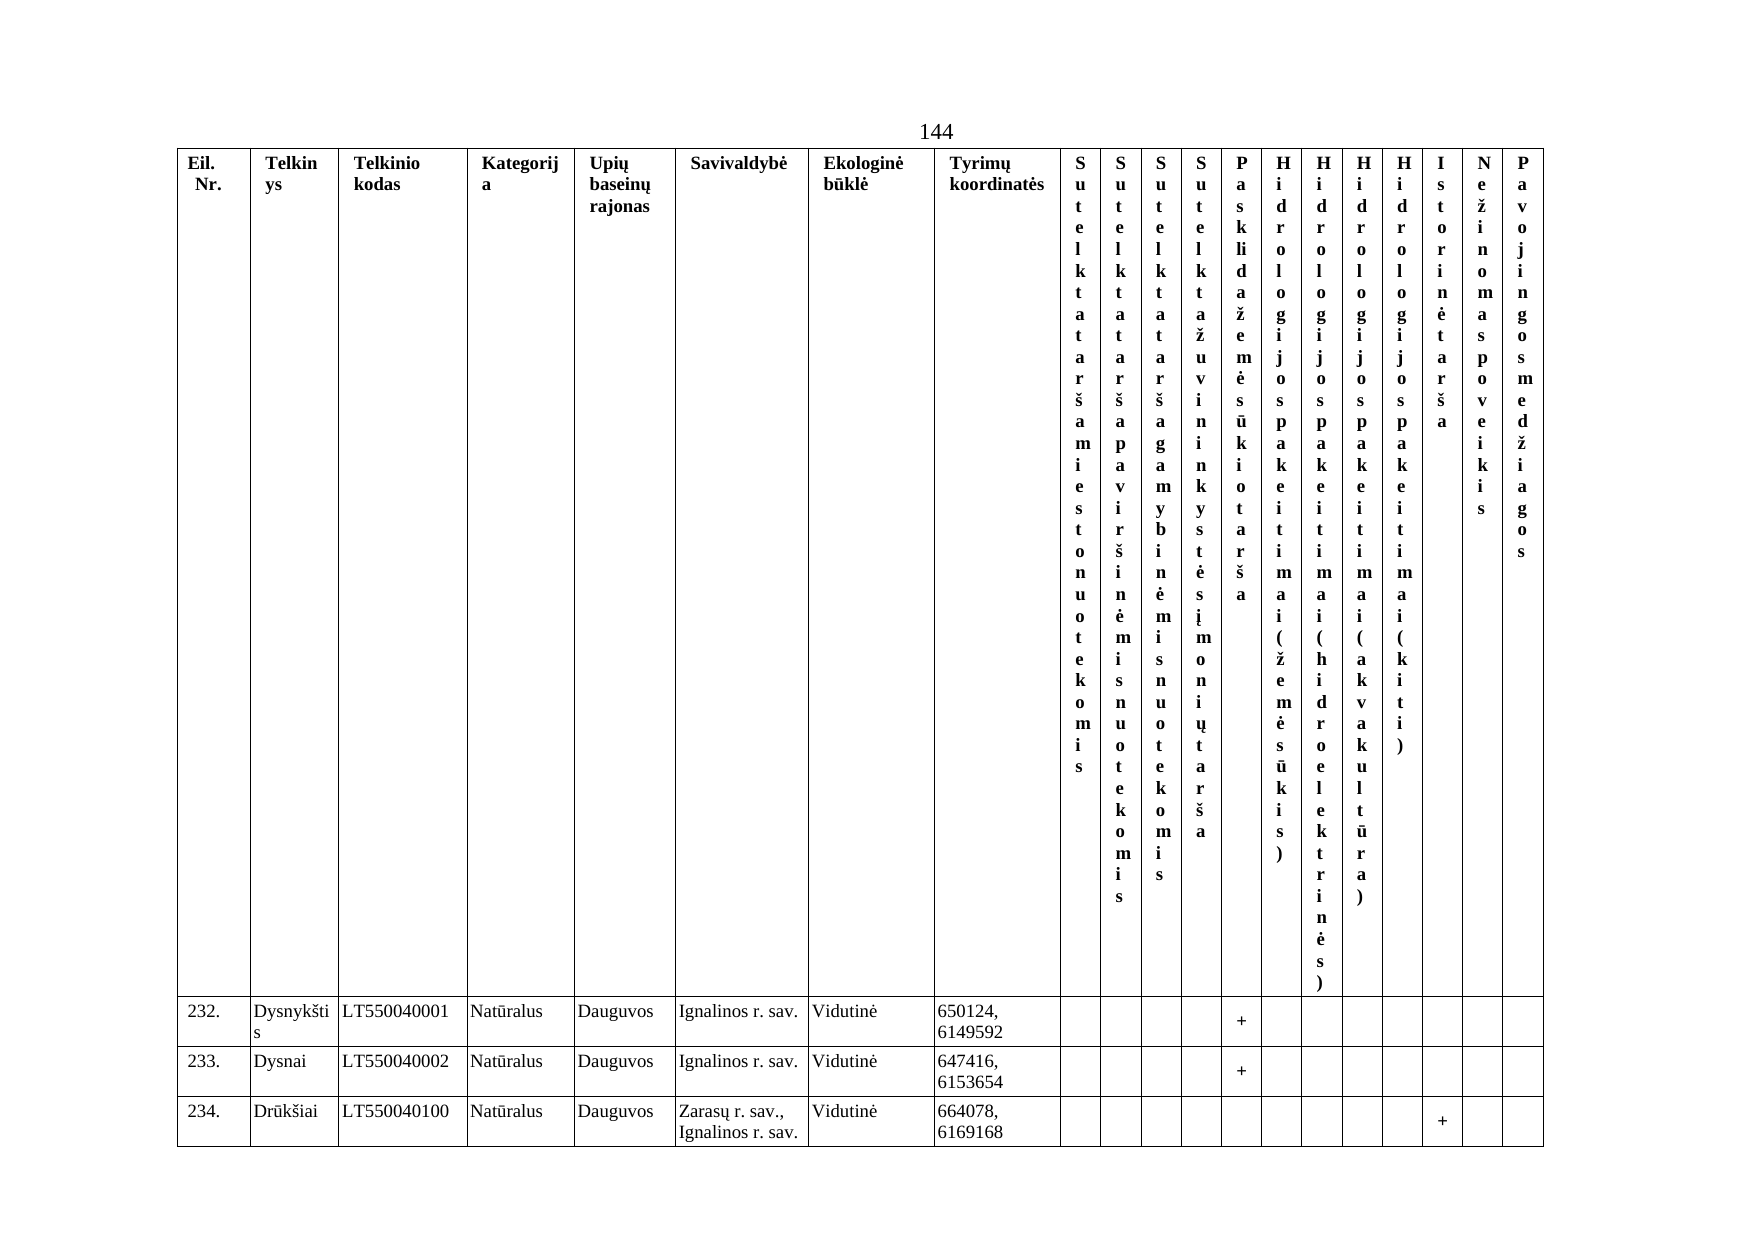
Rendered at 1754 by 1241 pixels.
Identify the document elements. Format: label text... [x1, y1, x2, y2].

table_cell [1302, 997, 1342, 1046]
table_cell 233. [178, 1047, 250, 1096]
table_header Telkinys [251, 149, 338, 996]
table_cell [1423, 997, 1462, 1046]
table_cell Dysnykštis [251, 997, 338, 1046]
table_cell Ignalinos r. sav. [676, 1047, 808, 1096]
table_header Istorinė tarša [1423, 149, 1462, 996]
table_cell Vidutinė [809, 1097, 934, 1146]
table_cell [1503, 1047, 1543, 1096]
table_cell Natūralus [468, 997, 574, 1046]
table_cell 664078, 6169168 [935, 1097, 1060, 1146]
table_header Kategorija [468, 149, 574, 996]
table_cell Vidutinė [809, 1047, 934, 1096]
table_cell Zarasų r. sav., Ignalinos r. sav. [676, 1097, 808, 1146]
table_cell Drūkšiai [251, 1097, 338, 1146]
table_cell [1061, 1097, 1100, 1146]
table_header Sutelkta tarša gamybinėmis nuotekomis [1142, 149, 1181, 996]
table_header Hidrologijos pakeitimai (kiti) [1383, 149, 1422, 996]
table_header Hidrologijos pakeitimai (akvakultūra) [1343, 149, 1382, 996]
table_cell 234. [178, 1097, 250, 1146]
table_cell Dauguvos [575, 1097, 675, 1146]
table_cell [1061, 997, 1100, 1046]
table_header Sutelkta žuvininkystės įmonių tarša [1182, 149, 1221, 996]
table_header Pasklida žemės ūkio tarša [1222, 149, 1261, 996]
table_cell + [1423, 1097, 1462, 1146]
table_cell [1182, 1097, 1221, 1146]
table_cell Dauguvos [575, 997, 675, 1046]
table_header Hidrologijos pakeitimai (hidroelektrinės) [1302, 149, 1342, 996]
table_cell [1142, 997, 1181, 1046]
table_header Telkinio kodas [339, 149, 467, 996]
table_cell [1343, 1047, 1382, 1096]
table_cell [1343, 1097, 1382, 1146]
table_header Hidrologijos pakeitimai (žemės ūkis) [1262, 149, 1301, 996]
table_cell Natūralus [468, 1047, 574, 1096]
table_header Sutelkta tarša paviršinėmis nuotekomis [1101, 149, 1141, 996]
table_cell LT550040001 [339, 997, 467, 1046]
table_header Savivaldybė [676, 149, 808, 996]
table_cell [1383, 1047, 1422, 1096]
table_cell [1142, 1097, 1181, 1146]
table_cell [1463, 1097, 1502, 1146]
table_header Sutelkta tarša miesto nuotekomis [1061, 149, 1100, 996]
table_cell [1302, 1047, 1342, 1096]
table_header Ekologinė būklė [809, 149, 934, 996]
table_cell [1262, 1097, 1301, 1146]
table_cell 647416, 6153654 [935, 1047, 1060, 1096]
table_cell + [1222, 997, 1261, 1046]
table_cell LT550040100 [339, 1097, 467, 1146]
table_cell [1383, 997, 1422, 1046]
table_cell [1101, 1097, 1141, 1146]
table_cell Natūralus [468, 1097, 574, 1146]
table_cell [1101, 1047, 1141, 1096]
table_cell [1343, 997, 1382, 1046]
table_cell 232. [178, 997, 250, 1046]
table_cell [1463, 997, 1502, 1046]
table_cell [1503, 997, 1543, 1046]
table_cell [1302, 1097, 1342, 1146]
table_cell [1383, 1097, 1422, 1146]
table_cell [1463, 1047, 1502, 1096]
table_cell [1142, 1047, 1181, 1096]
table_cell [1423, 1047, 1462, 1096]
table_cell Dysnai [251, 1047, 338, 1096]
table_cell [1262, 1047, 1301, 1096]
table_header Eil. Nr. [178, 149, 250, 996]
table_header Nežinomas poveikis [1463, 149, 1502, 996]
table_cell [1262, 997, 1301, 1046]
table_header Pavojingos medžiagos [1503, 149, 1543, 996]
table_cell 650124, 6149592 [935, 997, 1060, 1046]
table_cell [1182, 1047, 1221, 1096]
table_header Tyrimų koordinatės [935, 149, 1060, 996]
table_cell Ignalinos r. sav. [676, 997, 808, 1046]
table_cell [1061, 1047, 1100, 1096]
table_cell Dauguvos [575, 1047, 675, 1096]
table_cell [1222, 1097, 1261, 1146]
table_cell LT550040002 [339, 1047, 467, 1096]
table_header Upių baseinų rajonas [575, 149, 675, 996]
table_cell Vidutinė [809, 997, 934, 1046]
table_cell [1101, 997, 1141, 1046]
table_cell [1503, 1097, 1543, 1146]
table_cell + [1222, 1047, 1261, 1096]
table_cell [1182, 997, 1221, 1046]
